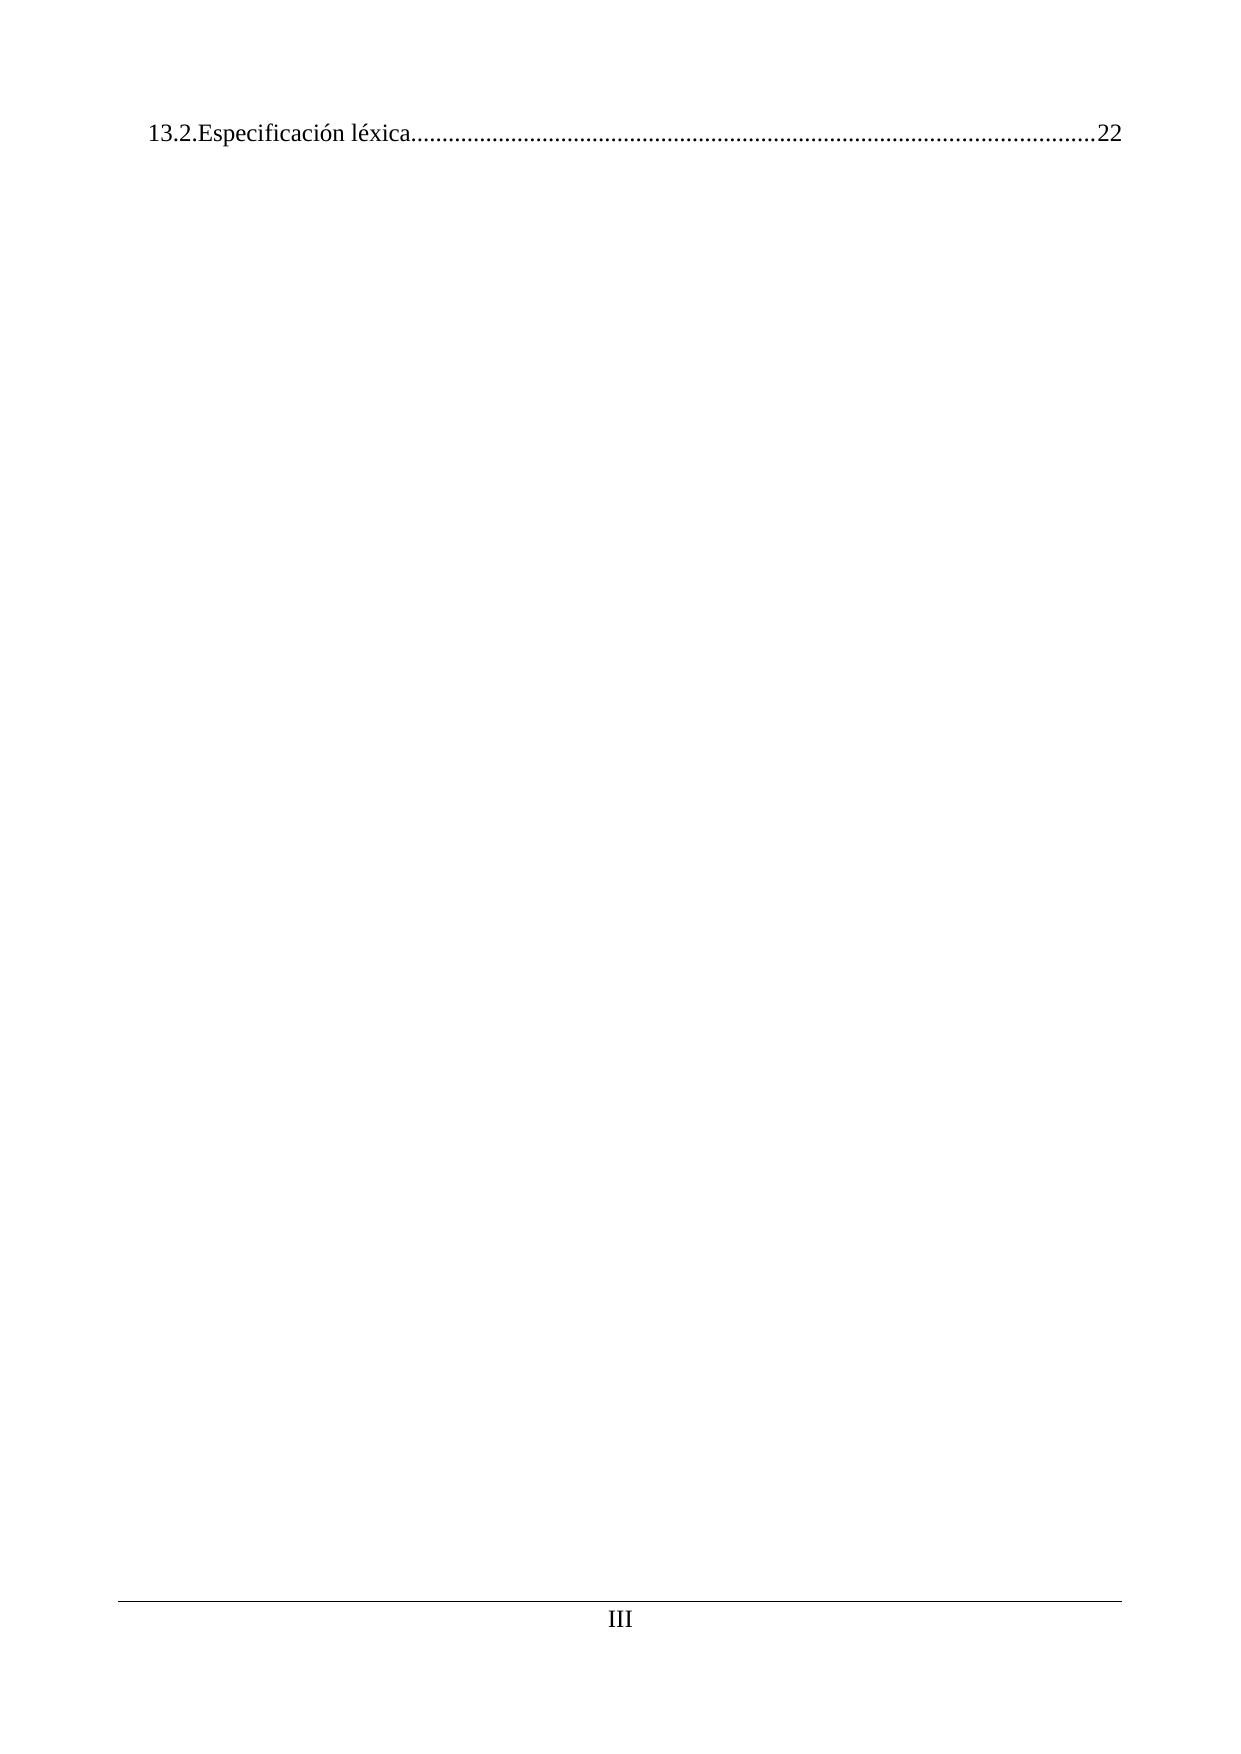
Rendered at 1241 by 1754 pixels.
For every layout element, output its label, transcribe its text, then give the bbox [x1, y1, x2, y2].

text 13.2.Especificación léxica 22 [148, 118, 1122, 147]
